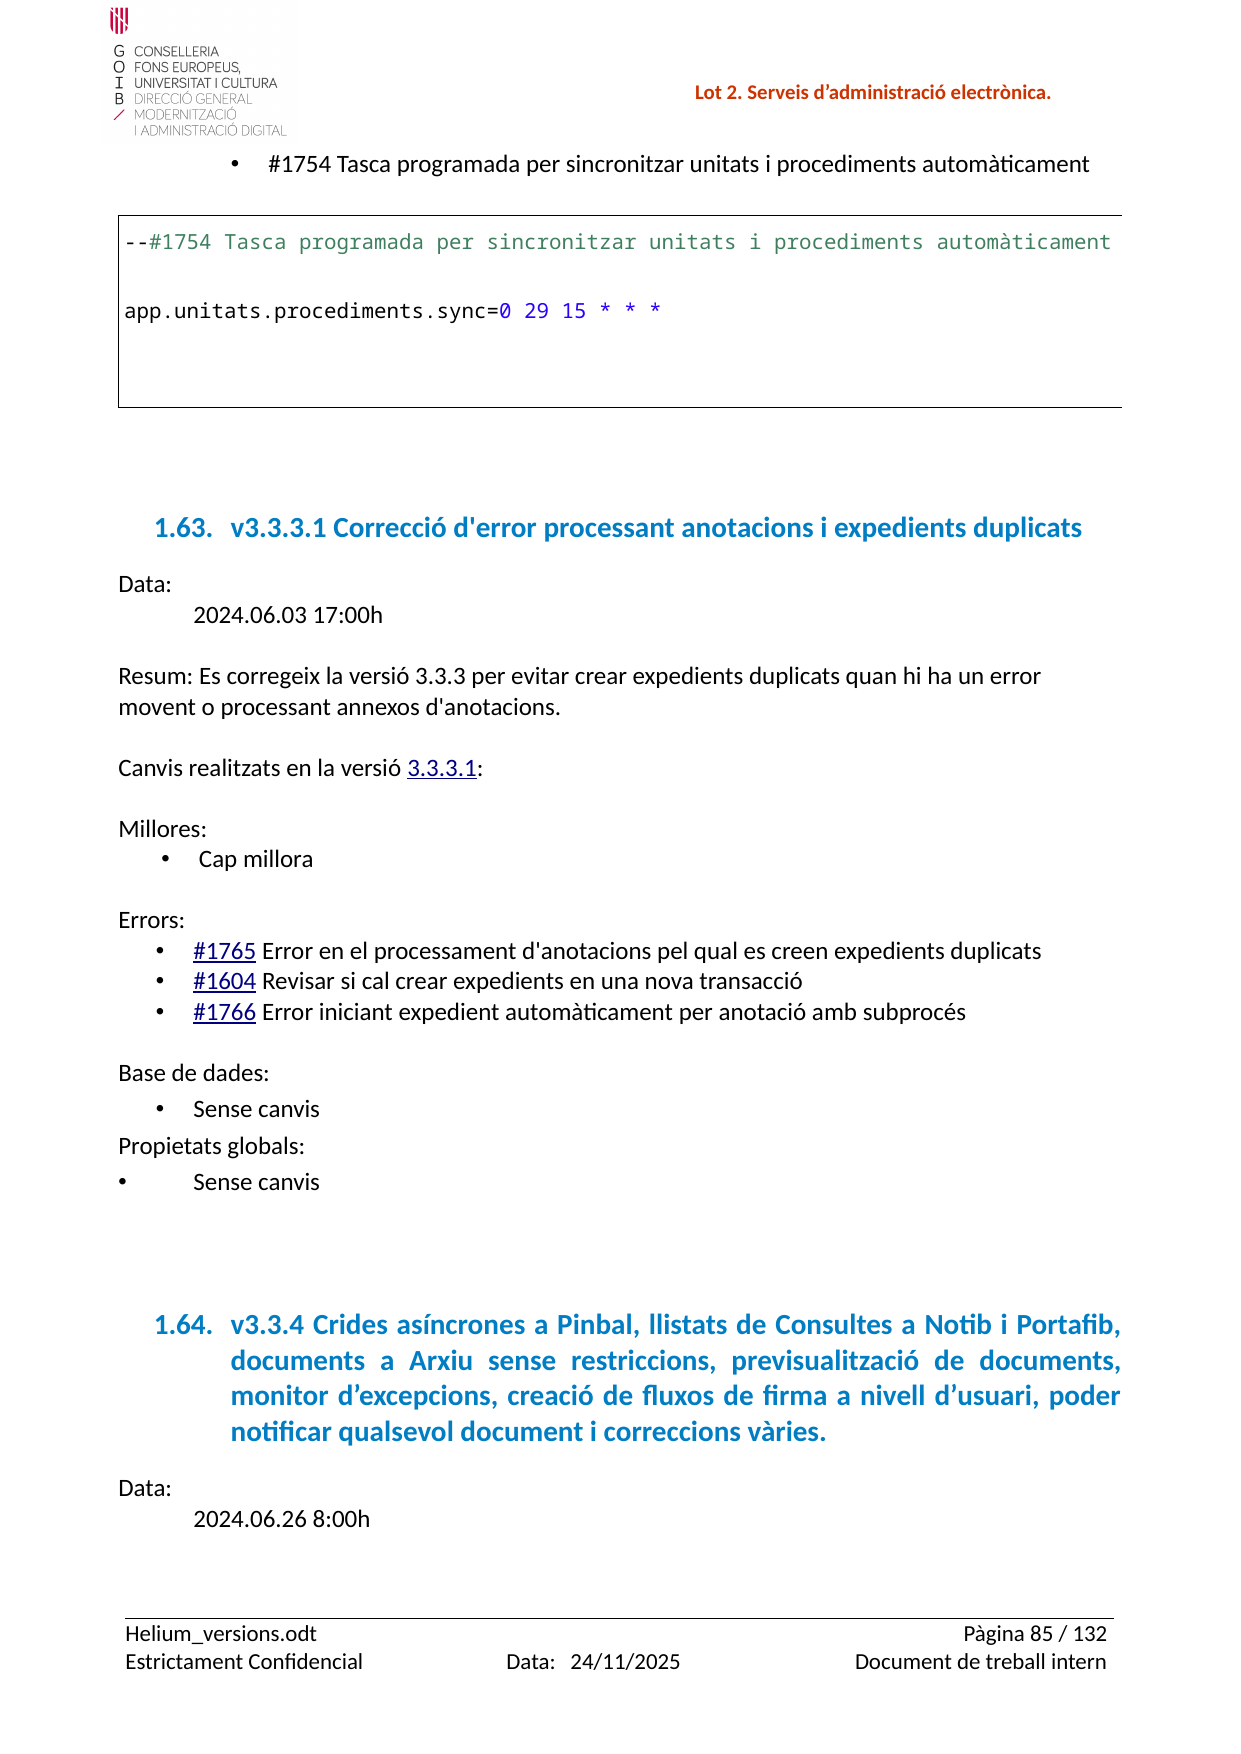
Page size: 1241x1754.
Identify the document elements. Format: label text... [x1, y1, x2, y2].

list #1766 Error iniciant expedient automàticament per anotació amb subprocés [156, 996, 1122, 1026]
list #1754 Tasca programada per sincronitzar unitats i procediments automàticament [231, 148, 1122, 178]
list #1604 Revisar si cal crear expedients en una nova transacció [156, 965, 1122, 996]
table_header --#1754 Tasca programada per sincronitzar unitats i procediments automàticament app.unitats.procediments.sync=0 29 15 * * * [119, 216, 1122, 407]
text Propietats globals: [118, 1130, 1122, 1160]
text 2024.06.26 8:00h [118, 1503, 1122, 1533]
list Sense canvis [156, 1093, 1122, 1124]
list #1765 Error en el processament d'anotacions pel qual es creen expedients duplicats [156, 935, 1122, 965]
text Canvis realitzats en la versió 3.3.3.1: [118, 752, 1122, 782]
text Millores: [118, 813, 1122, 843]
subtitle v3.3.3.1 Correcció d'error processant anotacions i expedients duplicats [153, 509, 1122, 545]
subtitle v3.3.4 Crides asíncrones a Pinbal, llistats de Consultes a Notib i Portafib, documents a Arxiu sense restriccions, previsualització de documents, monitor d’excepcions, creació de fluxos de firma a nivell d’usuari, poder notificar qualsevol document i correccions vàries. [153, 1306, 1122, 1449]
text Base de dades: [118, 1057, 1122, 1087]
text Errors: [118, 904, 1122, 935]
text Resum: Es corregeix la versió 3.3.3 per evitar crear expedients duplicats quan hi ha un error movent o processant annexos d'anotacions. [118, 660, 1122, 721]
text Data: [118, 569, 1122, 599]
text Data: [118, 1472, 1122, 1503]
picture [100, 0, 297, 144]
list Sense canvis [118, 1166, 1122, 1197]
list Cap millora [161, 843, 1122, 874]
text 2024.06.03 17:00h [118, 599, 1122, 630]
